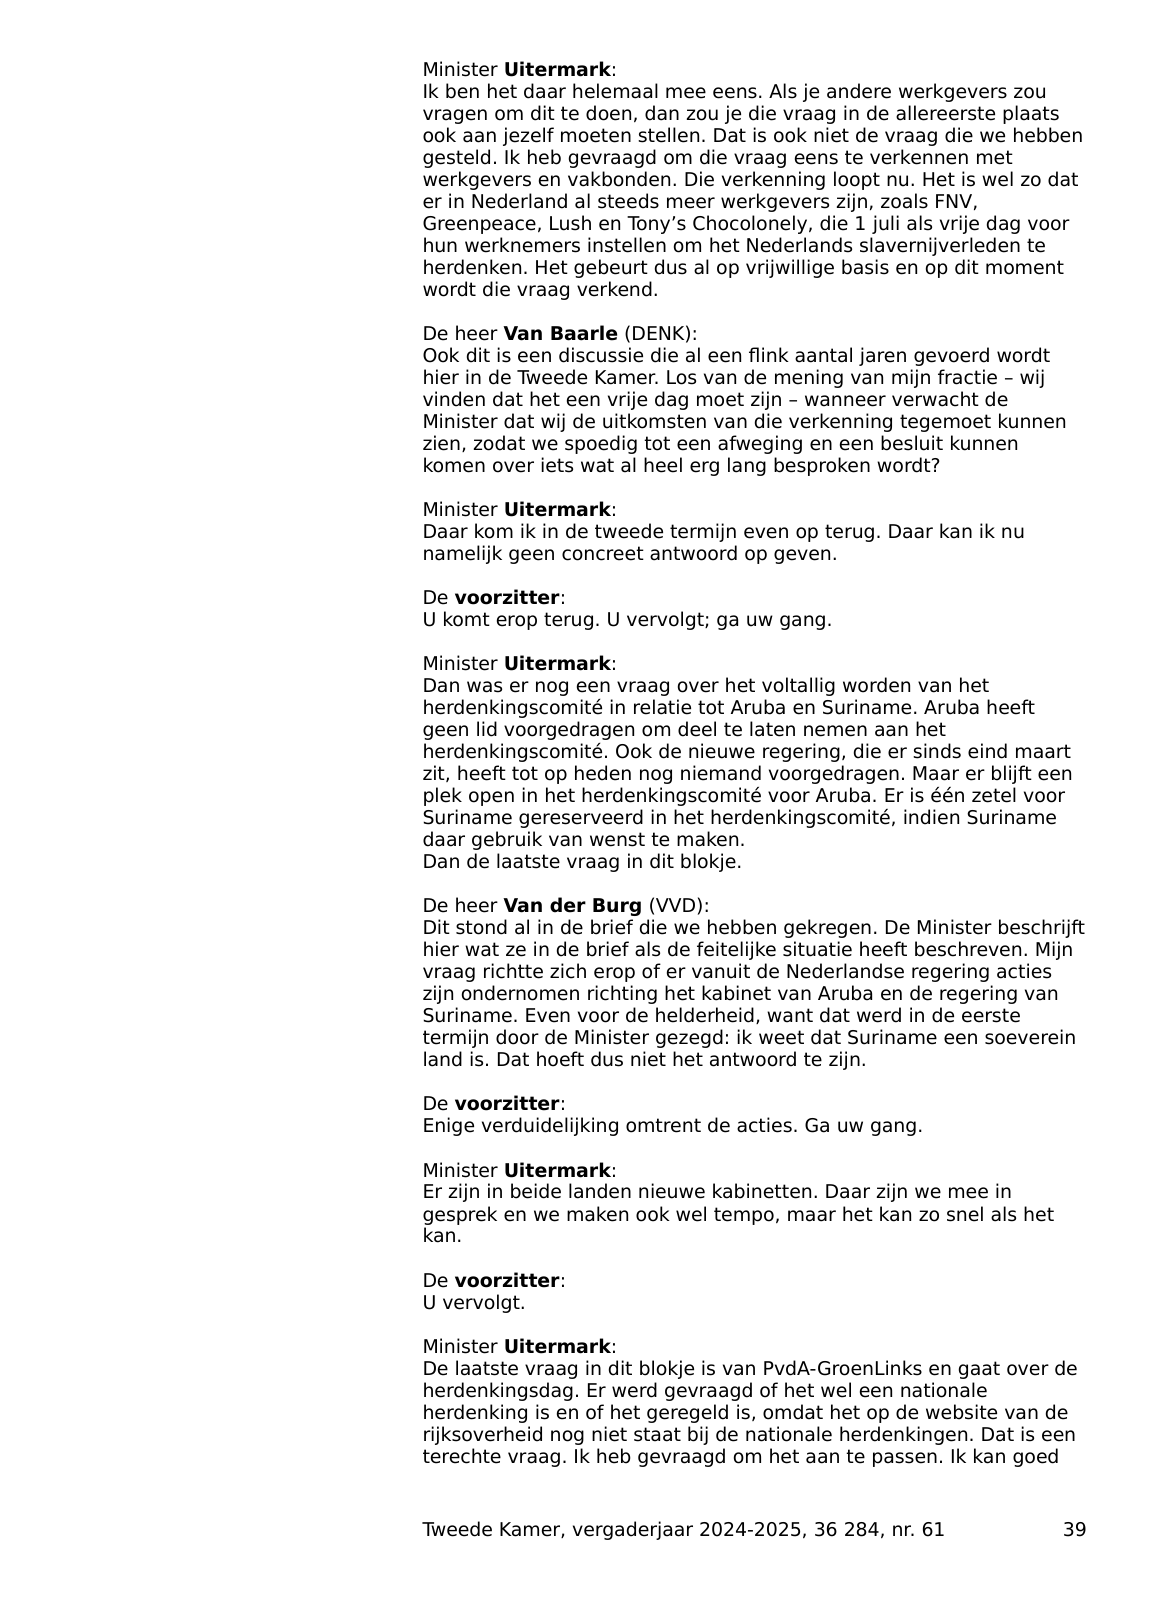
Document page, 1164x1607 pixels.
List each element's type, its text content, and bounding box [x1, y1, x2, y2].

text De voorzitter: [422, 1269, 1087, 1292]
text Dan de laatste vraag in dit blokje. [422, 851, 1087, 873]
text Minister Uitermark: [422, 1159, 1087, 1181]
text Ook dit is een discussie die al een flink aantal jaren gevoerd wordt hier in de Tweede Kamer. Los van de mening van mijn fractie – wij vinden dat het een vrije dag moet zijn – wanneer verwacht de Minister dat wij de uitkomsten van die verkenning tegemoet kunnen zien, zodat we spoedig tot een afweging en een besluit kunnen komen over iets wat al heel erg lang besproken wordt? [422, 345, 1087, 477]
text Minister Uitermark: [422, 653, 1087, 675]
text De voorzitter: [422, 587, 1087, 609]
text Dit stond al in de brief die we hebben gekregen. De Minister beschrijft hier wat ze in de brief als de feitelijke situatie heeft beschreven. Mijn vraag richtte zich erop of er vanuit de Nederlandse regering acties zijn ondernomen richting het kabinet van Aruba en de regering van Suriname. Even voor de helderheid, want dat werd in de eerste termijn door de Minister gezegd: ik weet dat Suriname een soeverein land is. Dat hoeft dus niet het antwoord te zijn. [422, 917, 1087, 1071]
text De heer Van Baarle (DENK): [422, 323, 1087, 345]
text Er zijn in beide landen nieuwe kabinetten. Daar zijn we mee in gesprek en we maken ook wel tempo, maar het kan zo snel als het kan. [422, 1181, 1087, 1247]
text De heer Van der Burg (VVD): [422, 895, 1087, 917]
text U vervolgt. [422, 1292, 1087, 1313]
text De laatste vraag in dit blokje is van PvdA-GroenLinks en gaat over de herdenkingsdag. Er werd gevraagd of het wel een nationale herdenking is en of het geregeld is, omdat het op de website van de rijksoverheid nog niet staat bij de nationale herdenkingen. Dat is een terechte vraag. Ik heb gevraagd om het aan te passen. Ik kan goed [422, 1358, 1087, 1468]
text Dan was er nog een vraag over het voltallig worden van het herdenkingscomité in relatie tot Aruba en Suriname. Aruba heeft geen lid voorgedragen om deel te laten nemen aan het herdenkingscomité. Ook de nieuwe regering, die er sinds eind maart zit, heeft tot op heden nog niemand voorgedragen. Maar er blijft een plek open in het herdenkingscomité voor Aruba. Er is één zetel voor Suriname gereserveerd in het herdenkingscomité, indien Suriname daar gebruik van wenst te maken. [422, 675, 1087, 851]
text Minister Uitermark: [422, 1336, 1087, 1358]
text U komt erop terug. U vervolgt; ga uw gang. [422, 609, 1087, 631]
text Minister Uitermark: [422, 59, 1087, 81]
text Ik ben het daar helemaal mee eens. Als je andere werkgevers zou vragen om dit te doen, dan zou je die vraag in de allereerste plaats ook aan jezelf moeten stellen. Dat is ook niet de vraag die we hebben gesteld. Ik heb gevraagd om die vraag eens te verkennen met werkgevers en vakbonden. Die verkenning loopt nu. Het is wel zo dat er in Nederland al steeds meer werkgevers zijn, zoals FNV, Greenpeace, Lush en Tony’s Chocolonely, die 1 juli als vrije dag voor hun werknemers instellen om het Nederlands slavernijverleden te herdenken. Het gebeurt dus al op vrijwillige basis en op dit moment wordt die vraag verkend. [422, 81, 1087, 301]
text Daar kom ik in de tweede termijn even op terug. Daar kan ik nu namelijk geen concreet antwoord op geven. [422, 521, 1087, 565]
text Enige verduidelijking omtrent de acties. Ga uw gang. [422, 1115, 1087, 1137]
text Minister Uitermark: [422, 499, 1087, 521]
text De voorzitter: [422, 1093, 1087, 1115]
